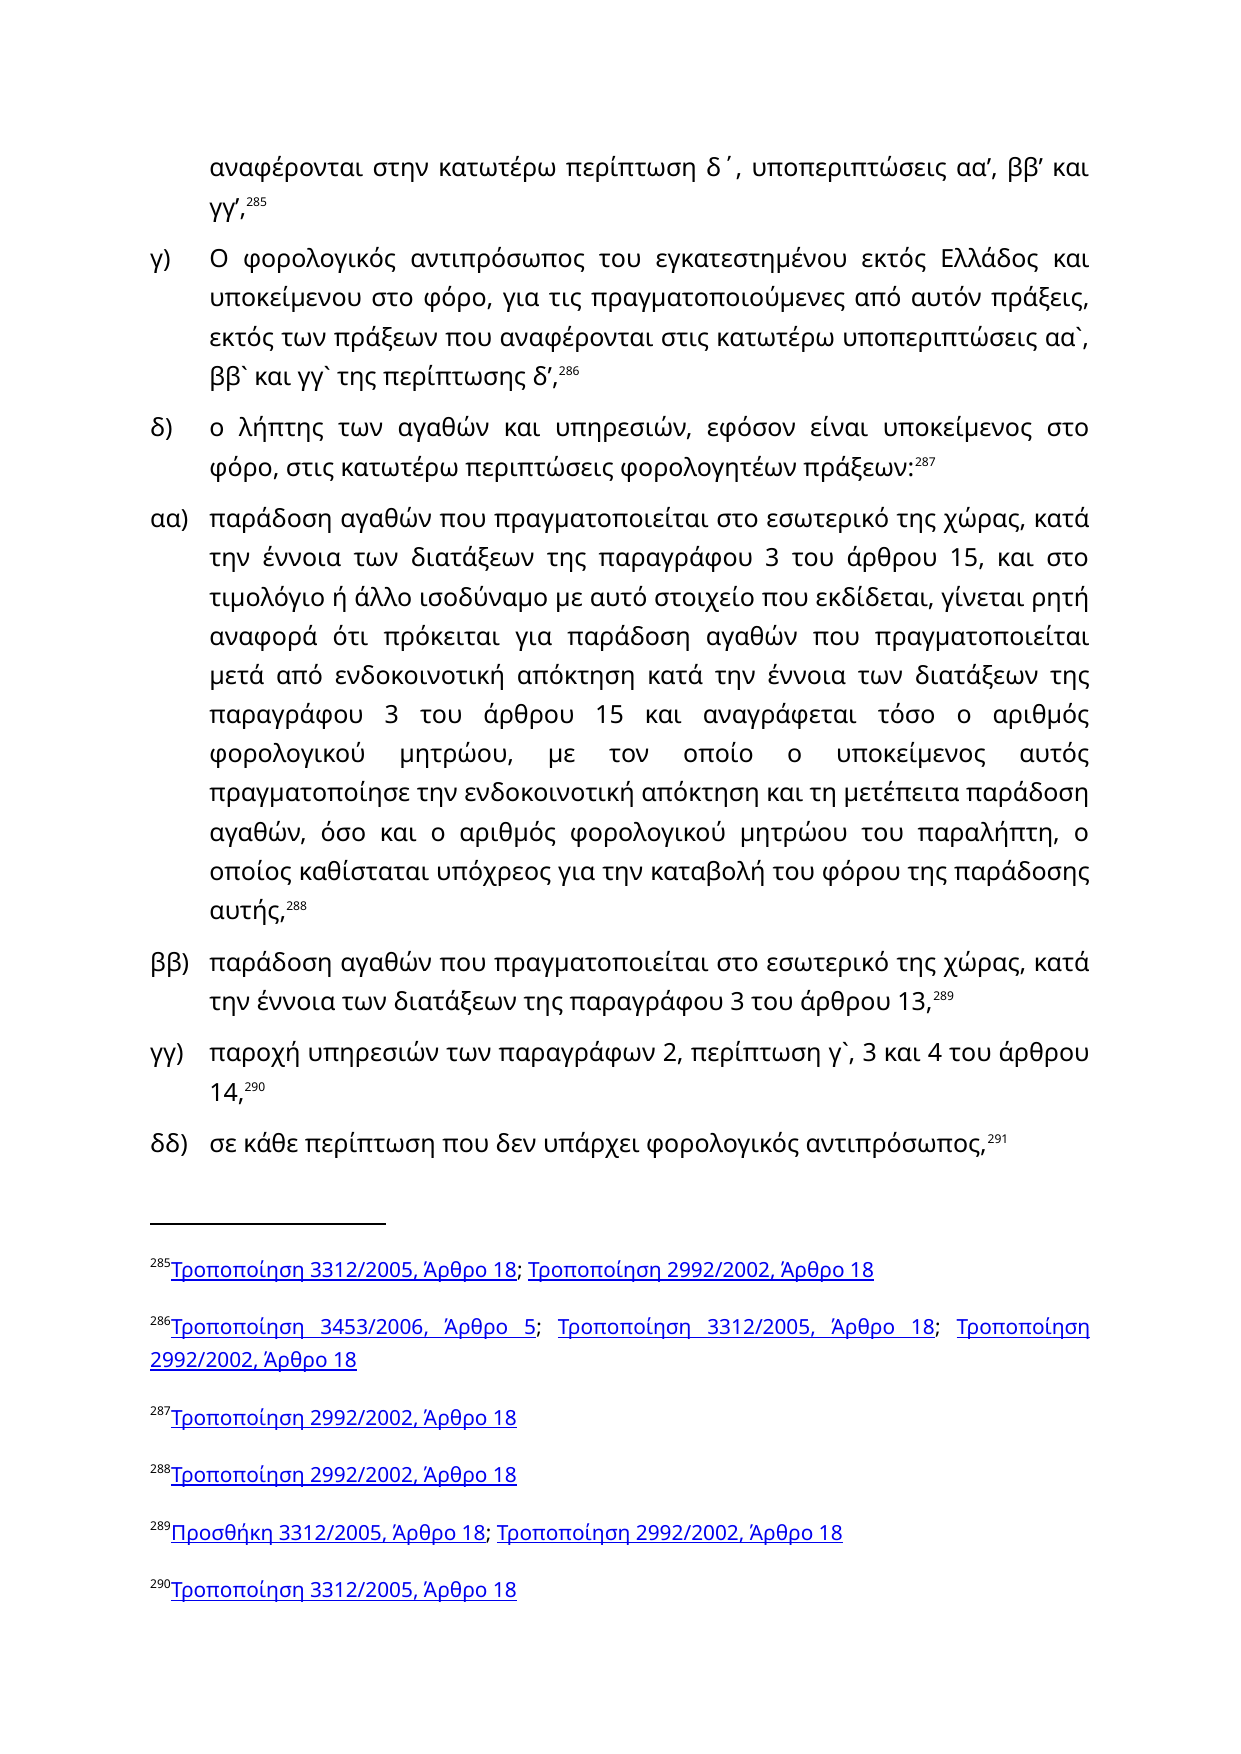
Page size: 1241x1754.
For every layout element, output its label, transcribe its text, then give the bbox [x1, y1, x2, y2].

list ββ) παράδοση αγαθών που πραγματοποιείται στο εσωτερικό της χώρας, κατά την έννοια των διατάξεων της παραγράφου 3 του άρθρου 13, [150, 944, 1090, 1017]
list γγ) παροχή υπηρεσιών των παραγράφων 2, περίπτωση γ`, 3 και 4 του άρθρου 14, [150, 1035, 1090, 1108]
list δ) ο λήπτης των αγαθών και υπηρεσιών, εφόσον είναι υποκείμενος στο φόρο, στις κατωτέρω περιπτώσεις φορολογητέων πράξεων: [150, 410, 1090, 483]
text Τροποποίηση 3312/2005, Άρθρο 18; Τροποποίηση 2992/2002, Άρθρο 18 [150, 1255, 1090, 1283]
text Τροποποίηση 3453/2006, Άρθρο 5; Τροποποίηση 3312/2005, Άρθρο 18; Τροποποίηση 2992/2002, Άρθρο 18 [150, 1312, 1090, 1373]
text Προσθήκη 3312/2005, Άρθρο 18; Τροποποίηση 2992/2002, Άρθρο 18 [150, 1518, 1090, 1546]
list γ) Ο φορολογικός αντιπρόσωπος του εγκατεστημένου εκτός Ελλάδος και υποκείμενου στο φόρο, για τις πραγματοποιούμενες από αυτόν πράξεις, εκτός των πράξεων που αναφέρονται στις κατωτέρω υποπεριπτώσεις αα`, ββ` και γγ` της περίπτωσης δ’, [150, 241, 1090, 392]
text Τροποποίηση 2992/2002, Άρθρο 18 [150, 1403, 1090, 1431]
text Τροποποίηση 3312/2005, Άρθρο 18 [150, 1576, 1090, 1604]
list αα) παράδοση αγαθών που πραγματοποιείται στο εσωτερικό της χώρας, κατά την έννοια των διατάξεων της παραγράφου 3 του άρθρου 15, και στο τιμολόγιο ή άλλο ισοδύναμο με αυτό στοιχείο που εκδίδεται, γίνεται ρητή αναφορά ότι πρόκειται για παράδοση αγαθών που πραγματοποιείται μετά από ενδοκοινοτική απόκτηση κατά την έννοια των διατάξεων της παραγράφου 3 του άρθρου 15 και αναγράφεται τόσο ο αριθμός φορολογικού μητρώου, με τον οποίο ο υποκείμενος αυτός πραγματοποίησε την ενδοκοινοτική απόκτηση και τη μετέπειτα παράδοση αγαθών, όσο και ο αριθμός φορολογικού μητρώου του παραλήπτη, ο οποίος καθίσταται υπόχρεος για την καταβολή του φόρου της παράδοσης αυτής, [150, 501, 1090, 927]
list αναφέρονται στην κατωτέρω περίπτωση δ΄, υποπεριπτώσεις αα’, ββ’ και γγ’, [150, 150, 1090, 223]
list δδ) σε κάθε περίπτωση που δεν υπάρχει φορολογικός αντιπρόσωπος, [150, 1126, 1090, 1160]
text Τροποποίηση 2992/2002, Άρθρο 18 [150, 1460, 1090, 1489]
